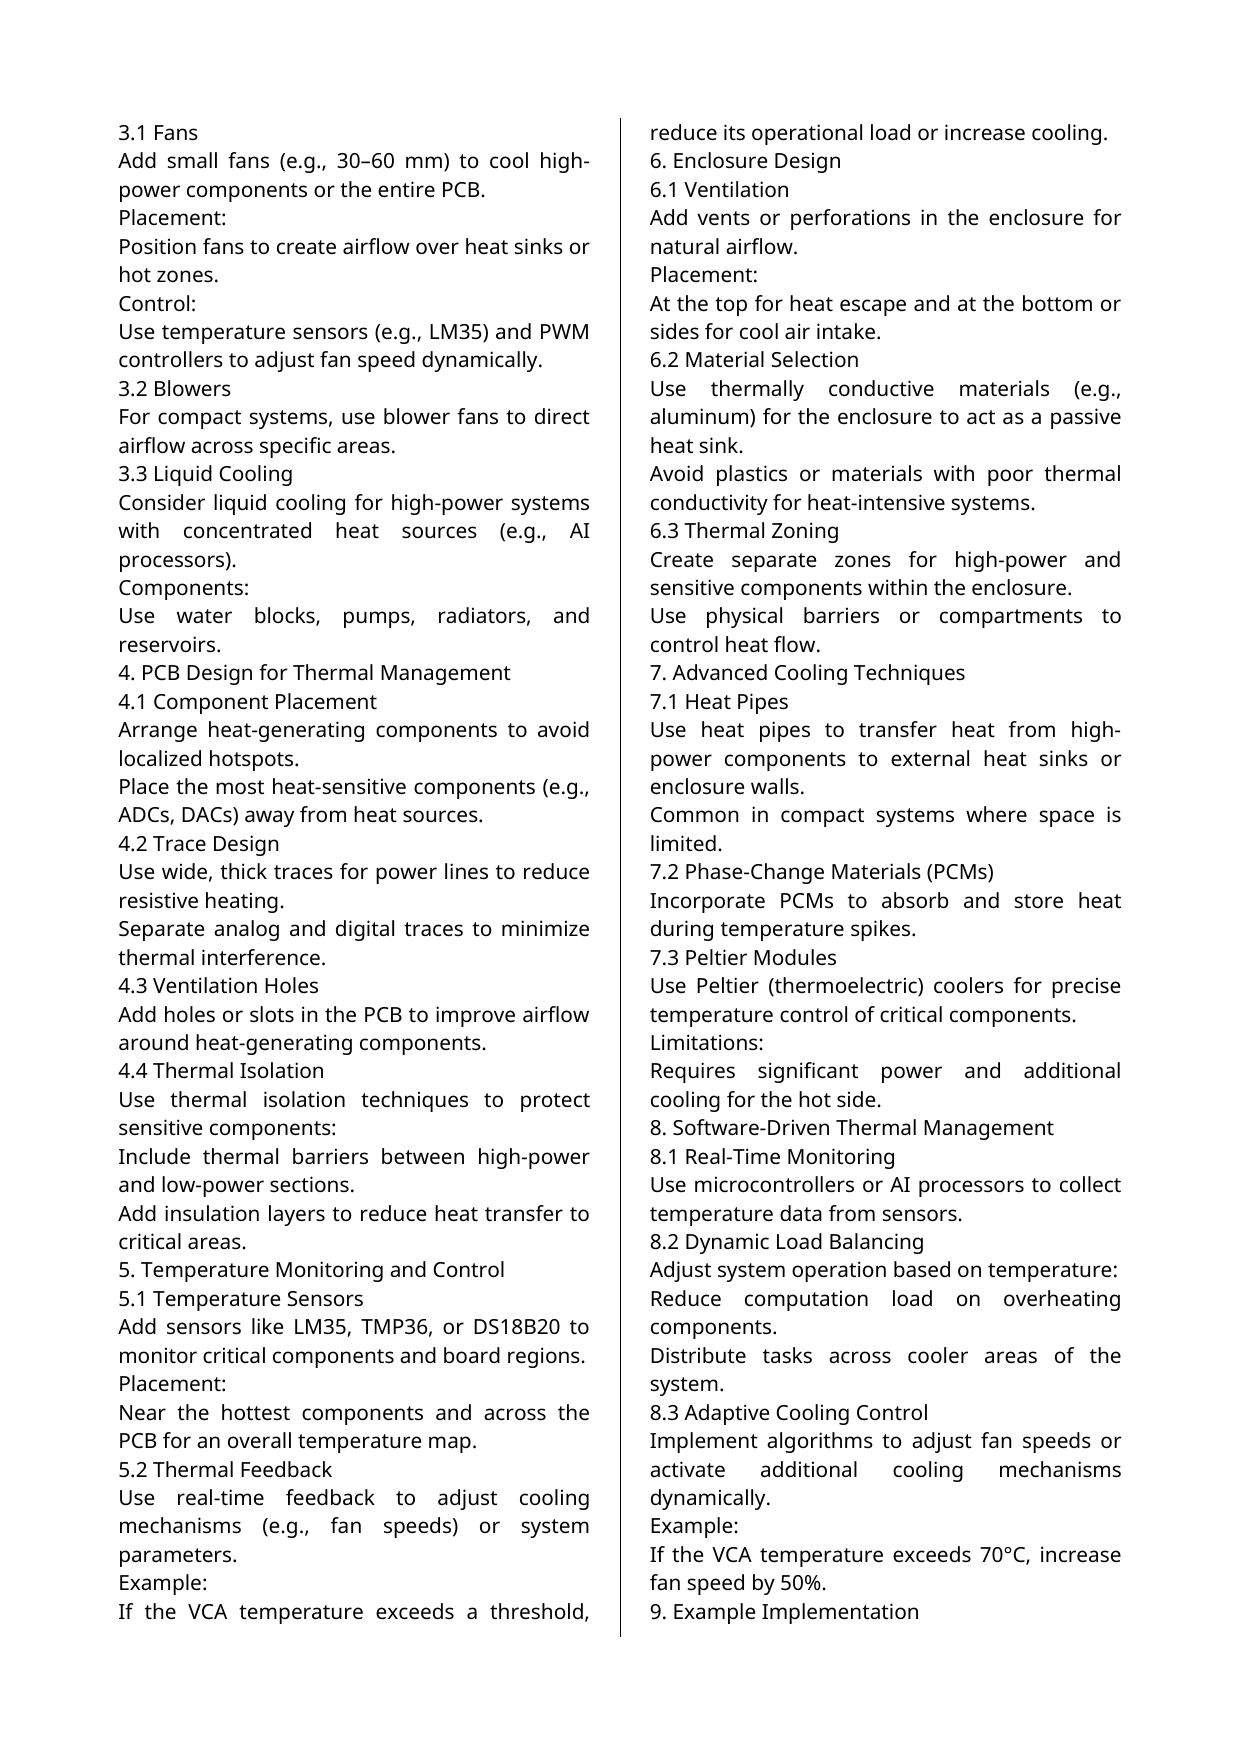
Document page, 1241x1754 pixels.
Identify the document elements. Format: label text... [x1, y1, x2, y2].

text 5.1 Temperature Sensors [118, 1284, 591, 1312]
text Include thermal barriers between high-power and low-power sections. [118, 1142, 591, 1199]
text 8. Software-Driven Thermal Management [649, 1113, 1122, 1142]
text 7.2 Phase-Change Materials (PCMs) [649, 857, 1122, 886]
text At the top for heat escape and at the bottom or sides for cool air intake. [649, 289, 1122, 346]
text Use Peltier (thermoelectric) coolers for precise temperature control of critical components. [649, 971, 1122, 1028]
text Use water blocks, pumps, radiators, and reservoirs. [118, 602, 591, 658]
text 4. PCB Design for Thermal Management [118, 658, 591, 687]
text Add insulation layers to reduce heat transfer to critical areas. [118, 1199, 591, 1256]
text 8.2 Dynamic Load Balancing [649, 1227, 1122, 1256]
text reduce its operational load or increase cooling. [649, 118, 1122, 147]
text 4.2 Trace Design [118, 829, 591, 857]
text Separate analog and digital traces to minimize thermal interference. [118, 914, 591, 971]
text 4.1 Component Placement [118, 687, 591, 715]
text Consider liquid cooling for high-power systems with concentrated heat sources (e.g., AI processors). [118, 488, 591, 573]
text 3.2 Blowers [118, 374, 591, 402]
text 3.3 Liquid Cooling [118, 459, 591, 488]
text Common in compact systems where space is limited. [649, 801, 1122, 857]
text Reduce computation load on overheating components. [649, 1284, 1122, 1341]
text Use thermally conductive materials (e.g., aluminum) for the enclosure to act as a passive heat sink. [649, 374, 1122, 459]
text Add vents or perforations in the enclosure for natural airflow. [649, 203, 1122, 260]
text For compact systems, use blower fans to direct airflow across specific areas. [118, 402, 591, 459]
text Use physical barriers or compartments to control heat flow. [649, 602, 1122, 658]
text Add small fans (e.g., 30–60 mm) to cool high-power components or the entire PCB. [118, 147, 591, 203]
text 7.1 Heat Pipes [649, 687, 1122, 715]
text 8.3 Adaptive Cooling Control [649, 1398, 1122, 1426]
text 4.3 Ventilation Holes [118, 971, 591, 1000]
text 8.1 Real-Time Monitoring [649, 1142, 1122, 1170]
text Example: [118, 1568, 591, 1597]
text 7.3 Peltier Modules [649, 943, 1122, 971]
text Use temperature sensors (e.g., LM35) and PWM controllers to adjust fan speed dynamically. [118, 317, 591, 374]
text 6.2 Material Selection [649, 346, 1122, 374]
text Requires significant power and additional cooling for the hot side. [649, 1057, 1122, 1113]
text 9. Example Implementation [649, 1597, 1122, 1625]
text Add holes or slots in the PCB to improve airflow around heat-generating components. [118, 1000, 591, 1057]
text Position fans to create airflow over heat sinks or hot zones. [118, 232, 591, 289]
text Near the hottest components and across the PCB for an overall temperature map. [118, 1398, 591, 1455]
text If the VCA temperature exceeds a threshold, [118, 1597, 591, 1625]
text 5. Temperature Monitoring and Control [118, 1256, 591, 1284]
text Use heat pipes to transfer heat from high-power components to external heat sinks or enclosure walls. [649, 715, 1122, 801]
text Incorporate PCMs to absorb and store heat during temperature spikes. [649, 886, 1122, 943]
text Place the most heat-sensitive components (e.g., ADCs, DACs) away from heat sources. [118, 772, 591, 829]
text Adjust system operation based on temperature: [649, 1256, 1122, 1284]
text Control: [118, 289, 591, 317]
text Distribute tasks across cooler areas of the system. [649, 1341, 1122, 1398]
text Components: [118, 573, 591, 602]
text 6.3 Thermal Zoning [649, 516, 1122, 545]
text Placement: [118, 203, 591, 232]
text Avoid plastics or materials with poor thermal conductivity for heat-intensive systems. [649, 459, 1122, 516]
text 7. Advanced Cooling Techniques [649, 658, 1122, 687]
text Example: [649, 1512, 1122, 1540]
text Arrange heat-generating components to avoid localized hotspots. [118, 715, 591, 772]
text 4.4 Thermal Isolation [118, 1057, 591, 1085]
text 5.2 Thermal Feedback [118, 1455, 591, 1483]
text Placement: [118, 1369, 591, 1398]
text 6. Enclosure Design [649, 147, 1122, 175]
text Use thermal isolation techniques to protect sensitive components: [118, 1085, 591, 1142]
text Use microcontrollers or AI processors to collect temperature data from sensors. [649, 1170, 1122, 1227]
text Limitations: [649, 1028, 1122, 1057]
text Add sensors like LM35, TMP36, or DS18B20 to monitor critical components and board regions. [118, 1312, 591, 1369]
text Use wide, thick traces for power lines to reduce resistive heating. [118, 857, 591, 914]
text Create separate zones for high-power and sensitive components within the enclosure. [649, 545, 1122, 602]
text Use real-time feedback to adjust cooling mechanisms (e.g., fan speeds) or system parameters. [118, 1483, 591, 1568]
text Implement algorithms to adjust fan speeds or activate additional cooling mechanisms dynamically. [649, 1426, 1122, 1512]
text Placement: [649, 260, 1122, 289]
text If the VCA temperature exceeds 70°C, increase fan speed by 50%. [649, 1540, 1122, 1597]
text 3.1 Fans [118, 118, 591, 147]
text 6.1 Ventilation [649, 175, 1122, 203]
